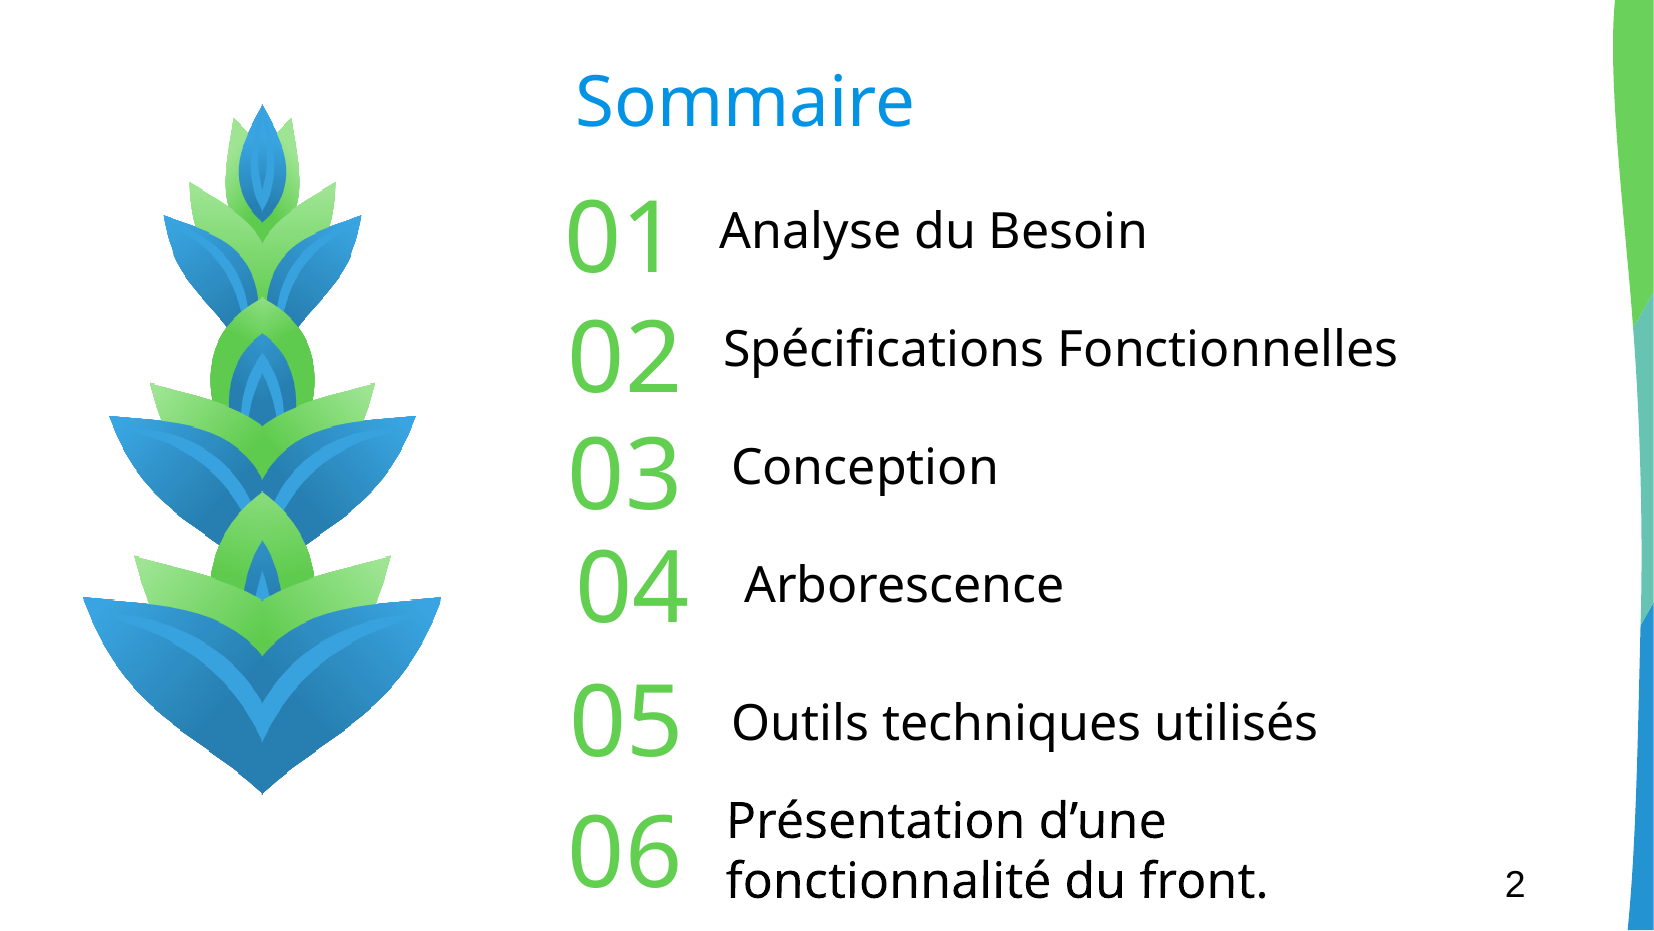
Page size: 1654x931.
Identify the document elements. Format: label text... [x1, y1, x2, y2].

text_box 02 [553, 284, 709, 401]
text_box Spécifications Fonctionnelles [708, 308, 1474, 384]
text_box 05 [555, 649, 711, 785]
text_box 04 [560, 514, 717, 650]
text_box 06 [553, 780, 709, 916]
text_box 01 [549, 165, 705, 300]
text_box Présentation d’une fonctionnalité du front. [710, 780, 1477, 916]
picture [83, 104, 441, 796]
text_box [1490, 856, 1654, 927]
text_box Outils techniques utilisés [716, 679, 1361, 763]
text_box 03 [553, 401, 709, 537]
text_box Arborescence [716, 545, 1482, 621]
text_box Conception [716, 427, 1482, 502]
text_box Analyse du Besoin [705, 190, 1471, 266]
text_box Sommaire [561, 47, 1654, 148]
